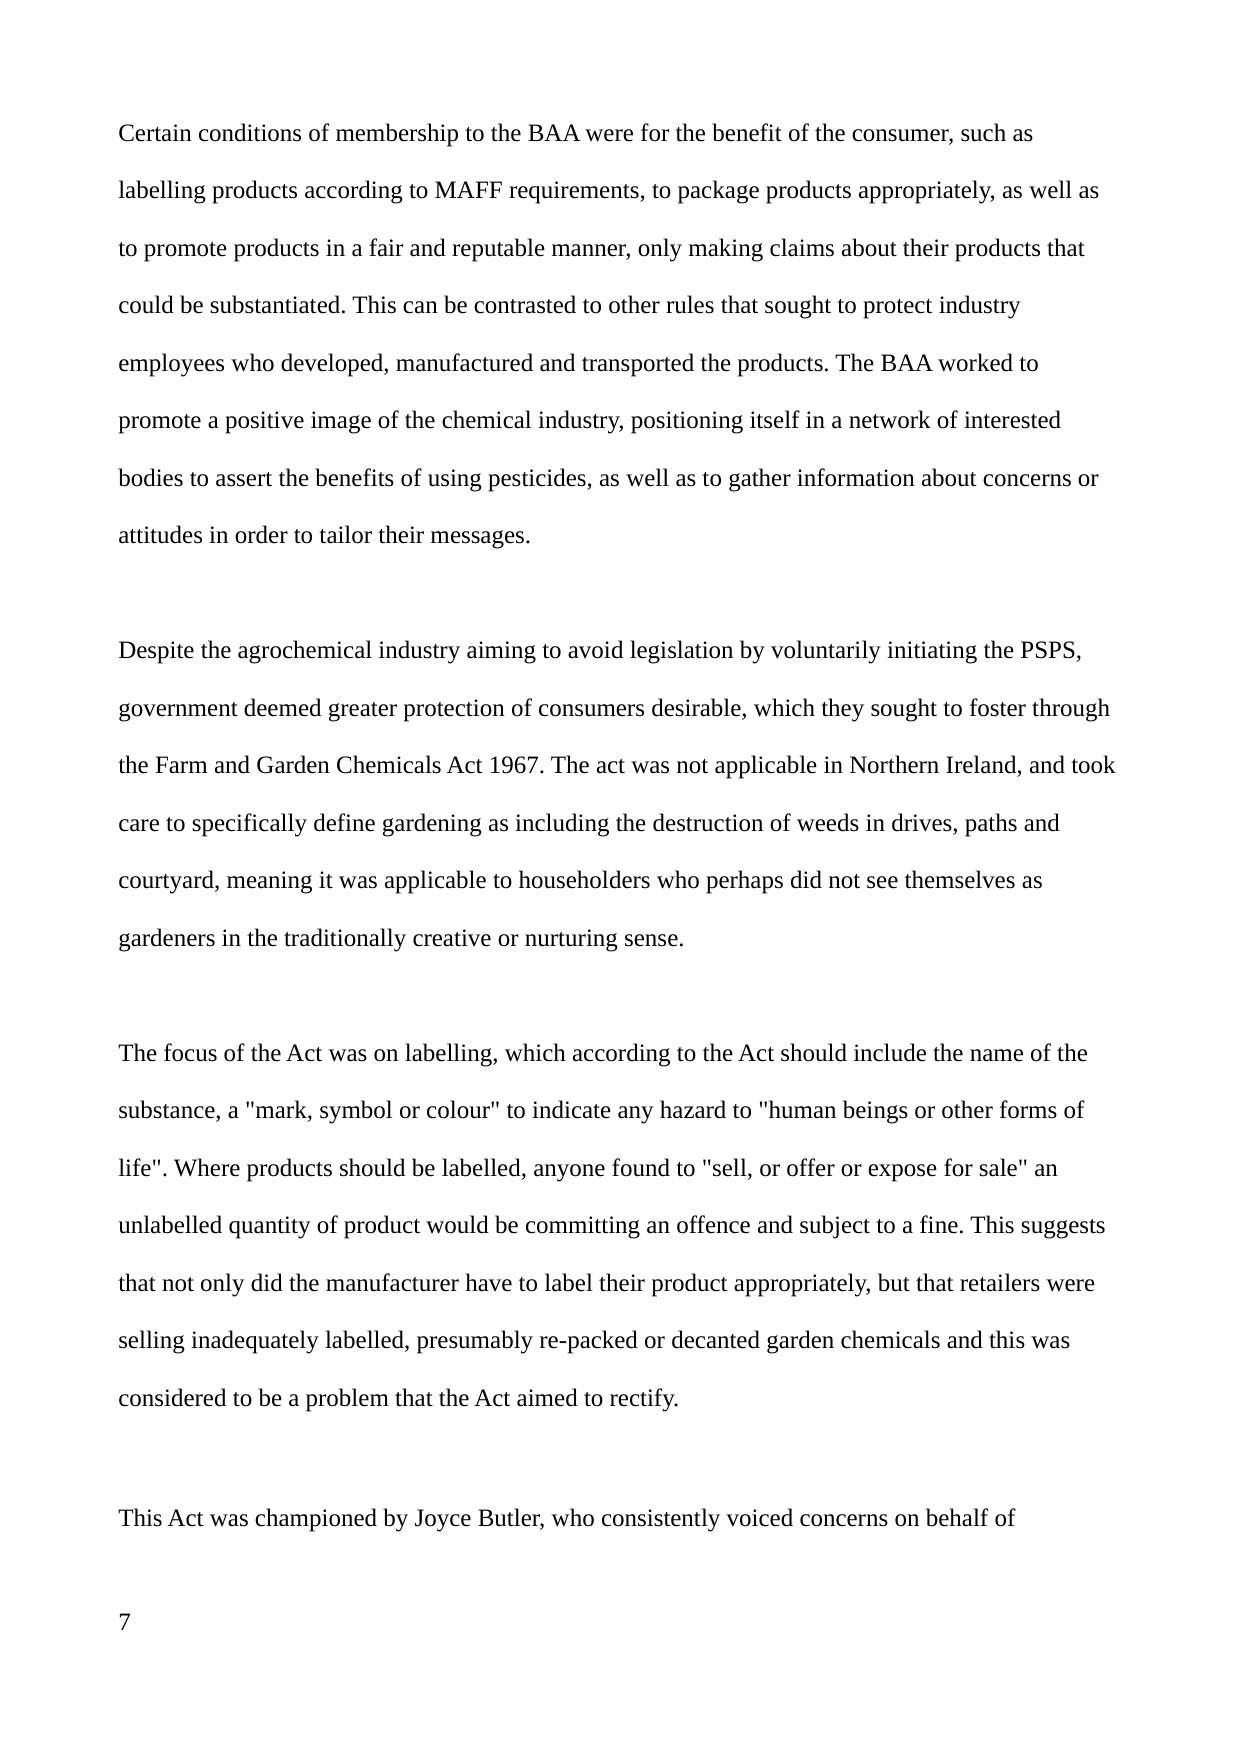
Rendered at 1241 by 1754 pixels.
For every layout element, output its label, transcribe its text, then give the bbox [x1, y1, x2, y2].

text The focus of the Act was on labelling, which according to the Act should include the name of the substance, a "mark, symbol or colour" to indicate any hazard to "human beings or other forms of life". Where products should be labelled, anyone found to "sell, or offer or expose for sale" an unlabelled quantity of product would be committing an offence and subject to a fine. This suggests that not only did the manufacturer have to label their product appropriately, but that retailers were selling inadequately labelled, presumably re-packed or decanted garden chemicals and this was considered to be a problem that the Act aimed to rectify. [118, 1038, 1122, 1412]
text Certain conditions of membership to the BAA were for the benefit of the consumer, such as labelling products according to MAFF requirements, to package products appropriately, as well as to promote products in a fair and reputable manner, only making claims about their products that could be substantiated. This can be contrasted to other rules that sought to protect industry employees who developed, manufactured and transported the products. The BAA worked to promote a positive image of the chemical industry, positioning itself in a network of interested bodies to assert the benefits of using pesticides, as well as to gather information about concerns or attitudes in order to tailor their messages. [118, 118, 1122, 549]
text This Act was championed by Joyce Butler, who consistently voiced concerns on behalf of [118, 1503, 1122, 1532]
text Despite the agrochemical industry aiming to avoid legislation by voluntarily initiating the PSPS, government deemed greater protection of consumers desirable, which they sought to foster through the Farm and Garden Chemicals Act 1967. The act was not applicable in Northern Ireland, and took care to specifically define gardening as including the destruction of weeds in drives, paths and courtyard, meaning it was applicable to householders who perhaps did not see themselves as gardeners in the traditionally creative or nurturing sense. [118, 636, 1122, 952]
